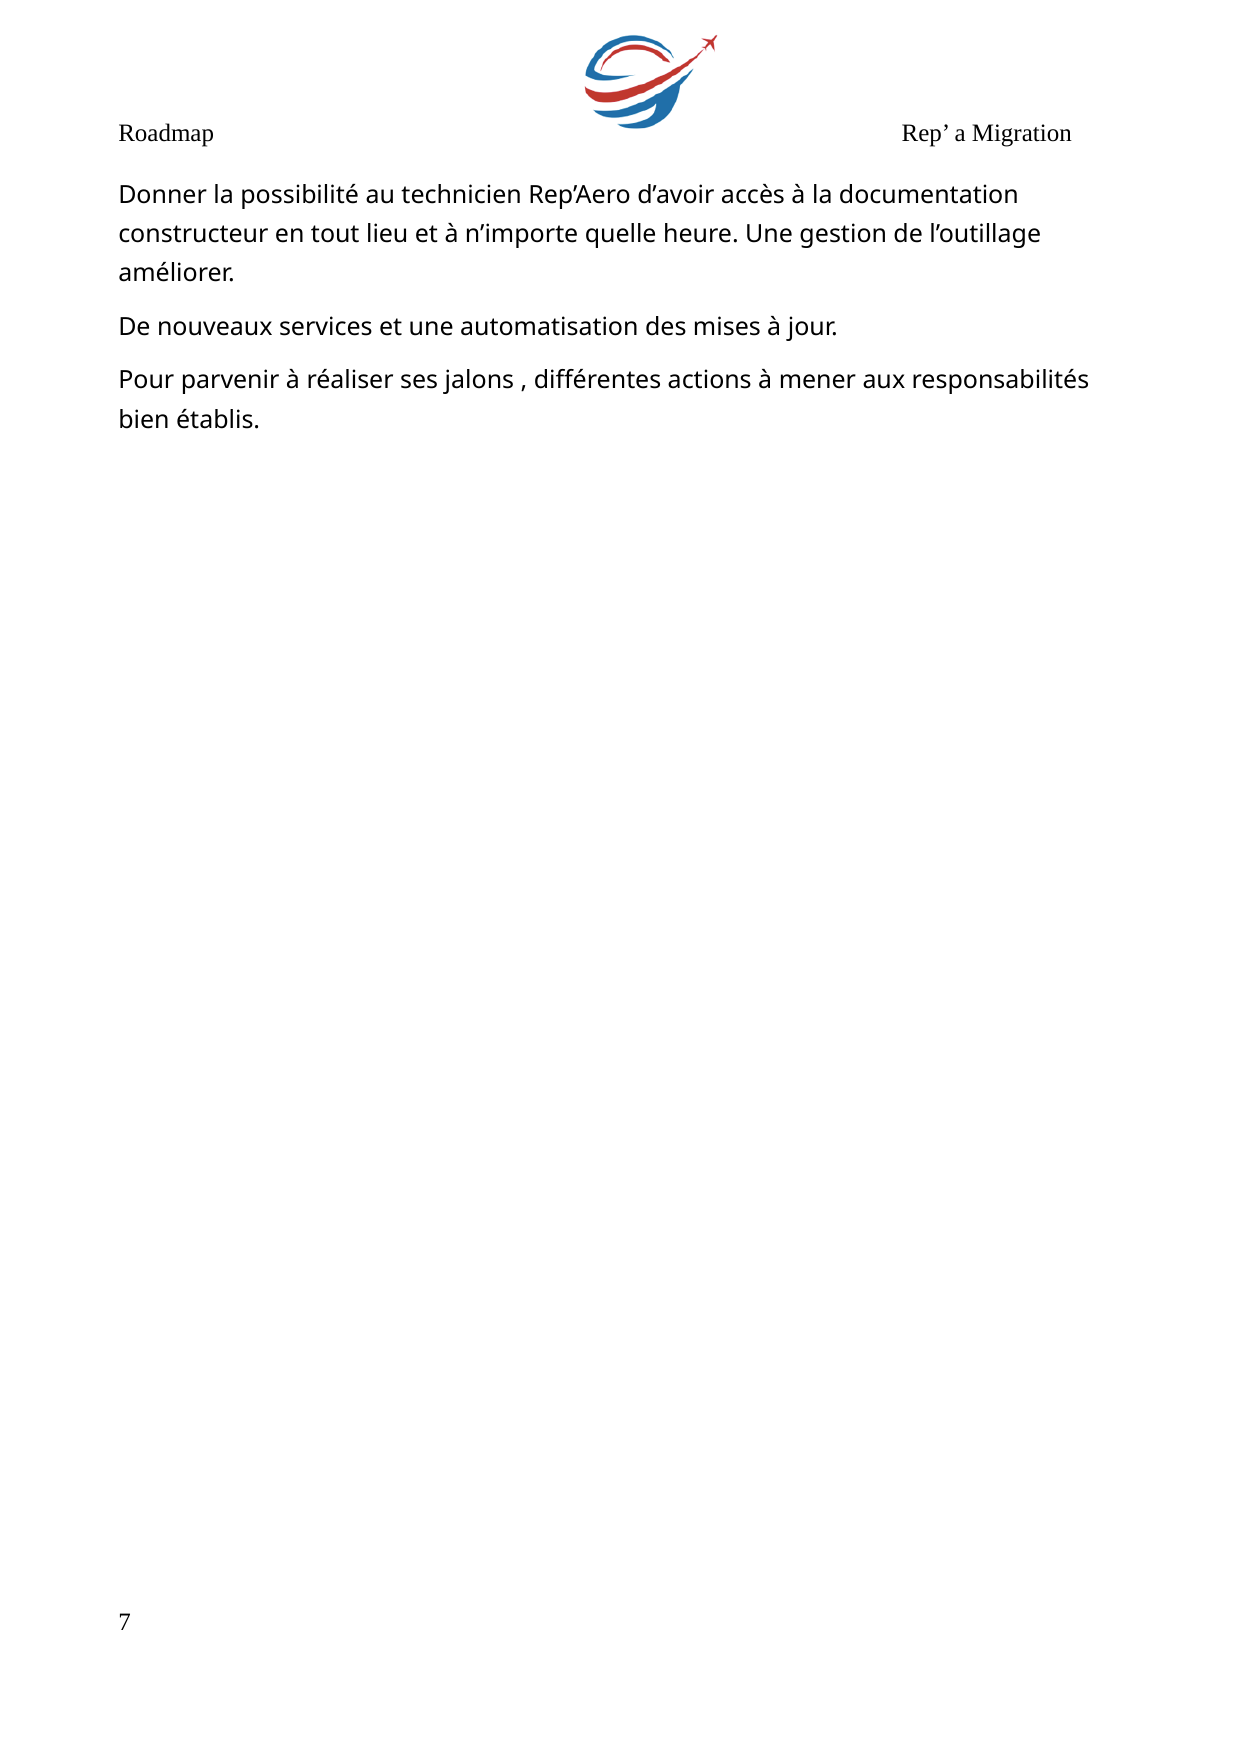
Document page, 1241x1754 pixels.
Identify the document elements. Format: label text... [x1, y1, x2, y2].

text Donner la possibilité au technicien Rep’Aero d’avoir accès à la documentation constructeur en tout lieu et à n’importe quelle heure. Une gestion de l’outillage améliorer. [118, 176, 1122, 289]
text Pour parvenir à réaliser ses jalons , différentes actions à mener aux responsabilités bien établis. [118, 362, 1122, 435]
picture [577, 14, 723, 155]
text De nouveaux services et une automatisation des mises à jour. [118, 308, 1122, 342]
